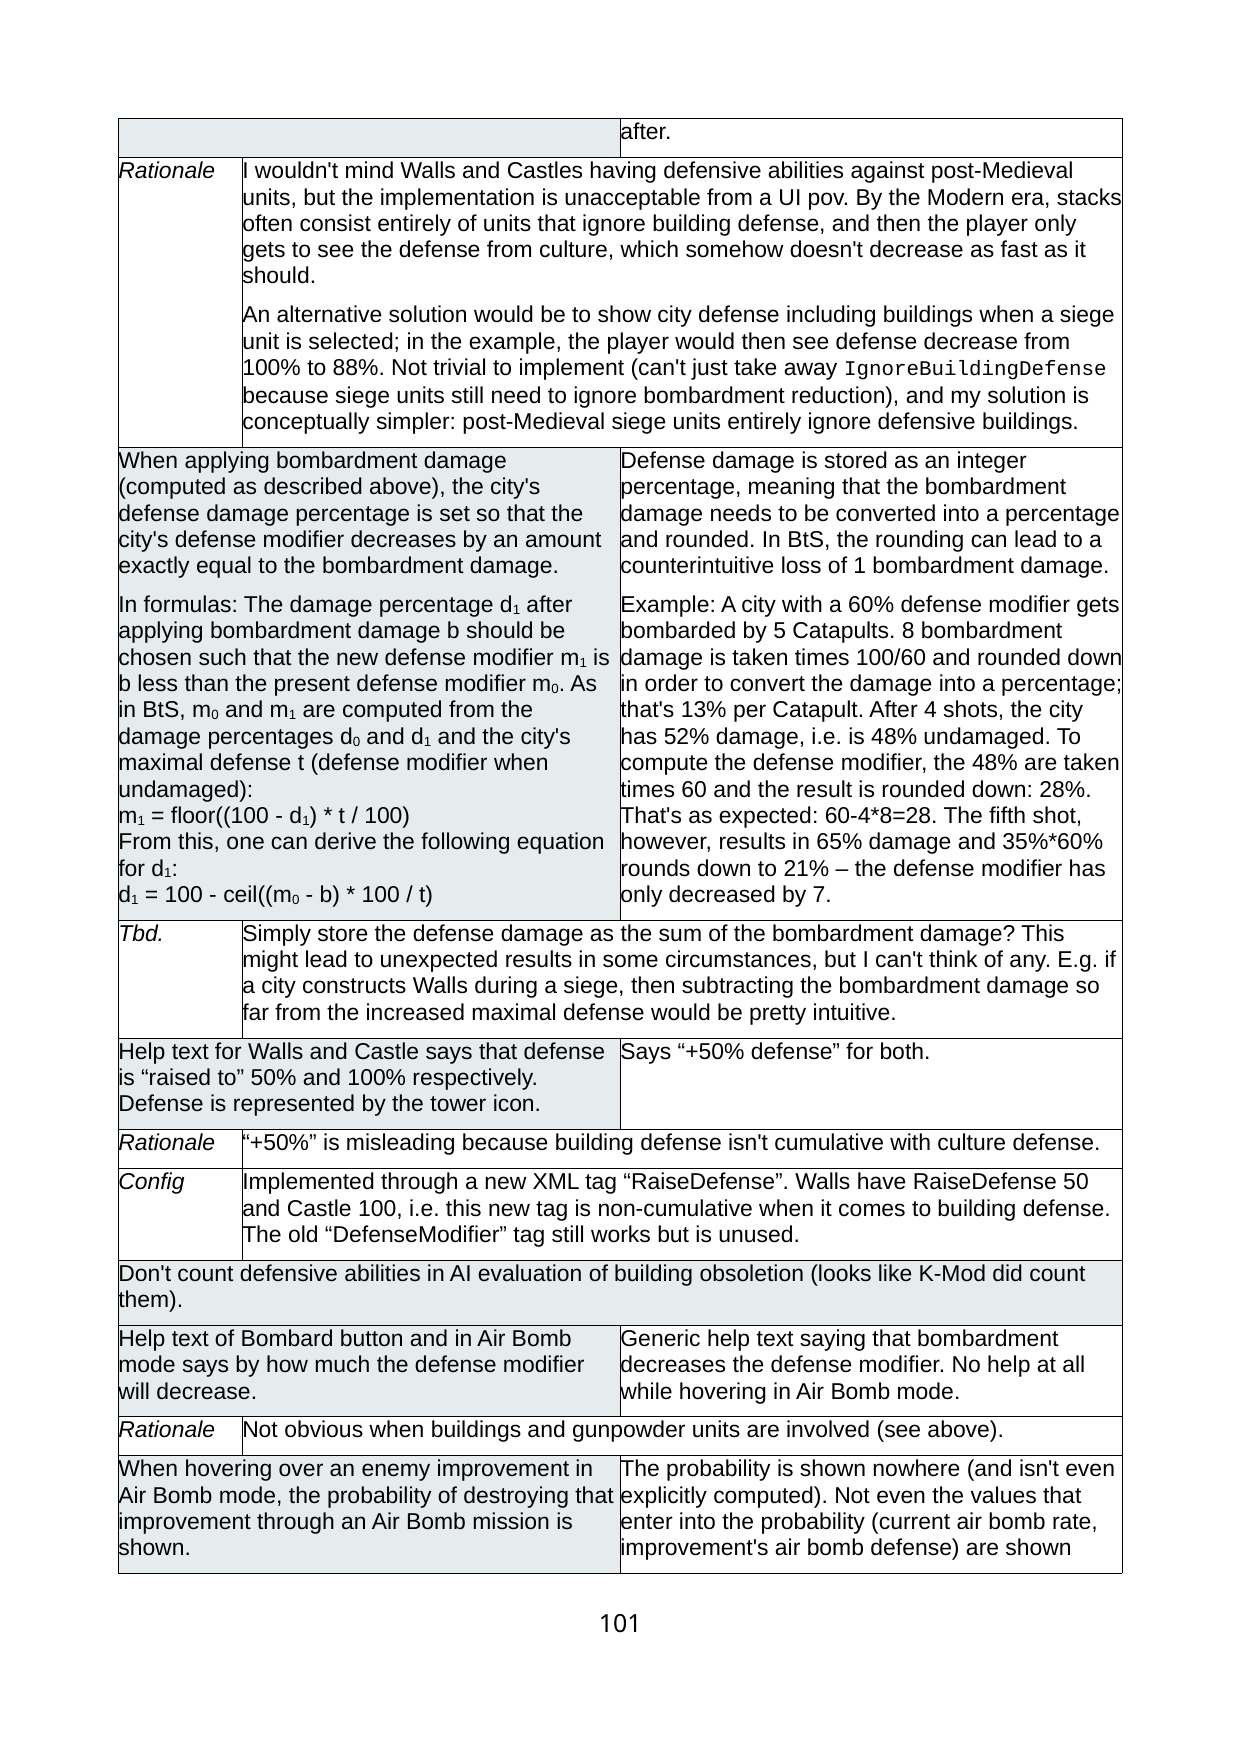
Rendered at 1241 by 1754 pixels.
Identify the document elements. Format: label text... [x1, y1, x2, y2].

table_cell When applying bombardment damage (computed as described above), the city's defense damage percentage is set so that the city's defense modifier decreases by an amount exactly equal to the bombardment damage. In formulas: The damage percentage d1 after applying bombardment damage b should be chosen such that the new defense modifier m1 is b less than the present defense modifier m0. As in BtS, m0 and m1 are computed from the damage percentages d0 and d1 and the city's maximal defense t (defense modifier when undamaged): m1 = floor((100 - d1) * t / 100) From this, one can derive the following equation for d1: d1 = 100 - ceil((m0 - b) * 100 / t) [119, 448, 620, 920]
table_cell Not obvious when buildings and gunpowder units are involved (see above). [243, 1417, 1122, 1455]
table_cell Don't count defensive abilities in AI evaluation of building obsoletion (looks like K-Mod did count them). [119, 1261, 1122, 1325]
table_cell Implemented through a new XML tag “RaiseDefense”. Walls have RaiseDefense 50 and Castle 100, i.e. this new tag is non-cumulative when it comes to building defense. The old “DefenseModifier” tag still works but is unused. [243, 1169, 1122, 1259]
table_cell [119, 119, 620, 157]
table_cell I wouldn't mind Walls and Castles having defensive abilities against post-Medieval units, but the implementation is unacceptable from a UI pov. By the Modern era, stacks often consist entirely of units that ignore building defense, and then the player only gets to see the defense from culture, which somehow doesn't decrease as fast as it should. An alternative solution would be to show city defense including buildings when a siege unit is selected; in the example, the player would then see defense decrease from 100% to 88%. Not trivial to implement (can't just take away IgnoreBuildingDefense because siege units still need to ignore bombardment reduction), and my solution is conceptually simpler: post-Medieval siege units entirely ignore defensive buildings. [243, 158, 1122, 447]
table_cell “+50%” is misleading because building defense isn't cumulative with culture defense. [243, 1130, 1122, 1168]
table_cell Rationale [119, 1417, 242, 1455]
table_cell Help text of Bombard button and in Air Bomb mode says by how much the defense modifier will decrease. [119, 1326, 620, 1416]
table_cell Generic help text saying that bombardment decreases the defense modifier. No help at all while hovering in Air Bomb mode. [621, 1326, 1122, 1416]
table_cell Help text for Walls and Castle says that defense is “raised to” 50% and 100% respectively. Defense is represented by the tower icon. [119, 1039, 620, 1129]
table_cell Simply store the defense damage as the sum of the bombardment damage? This might lead to unexpected results in some circumstances, but I can't think of any. E.g. if a city constructs Walls during a siege, then subtracting the bombardment damage so far from the increased maximal defense would be pretty intuitive. [243, 921, 1122, 1038]
table_cell Says “+50% defense” for both. [621, 1039, 1122, 1129]
table_cell Defense damage is stored as an integer percentage, meaning that the bombardment damage needs to be converted into a percentage and rounded. In BtS, the rounding can lead to a counterintuitive loss of 1 bombardment damage. Example: A city with a 60% defense modifier gets bombarded by 5 Catapults. 8 bombardment damage is taken times 100/60 and rounded down in order to convert the damage into a percentage; that's 13% per Catapult. After 4 shots, the city has 52% damage, i.e. is 48% undamaged. To compute the defense modifier, the 48% are taken times 60 and the result is rounded down: 28%. That's as expected: 60-4*8=28. The fifth shot, however, results in 65% damage and 35%*60% rounds down to 21% – the defense modifier has only decreased by 7. [621, 448, 1122, 920]
table_cell Rationale [119, 158, 242, 447]
table_cell Config [119, 1169, 242, 1259]
table_cell after. [621, 119, 1122, 157]
table_cell When hovering over an enemy improvement in Air Bomb mode, the probability of destroying that improvement through an Air Bomb mission is shown. [119, 1456, 620, 1573]
table_cell Rationale [119, 1130, 242, 1168]
table_cell Tbd. [119, 921, 242, 1038]
table_cell The probability is shown nowhere (and isn't even explicitly computed). Not even the values that enter into the probability (current air bomb rate, improvement's air bomb defense) are shown [621, 1456, 1122, 1573]
